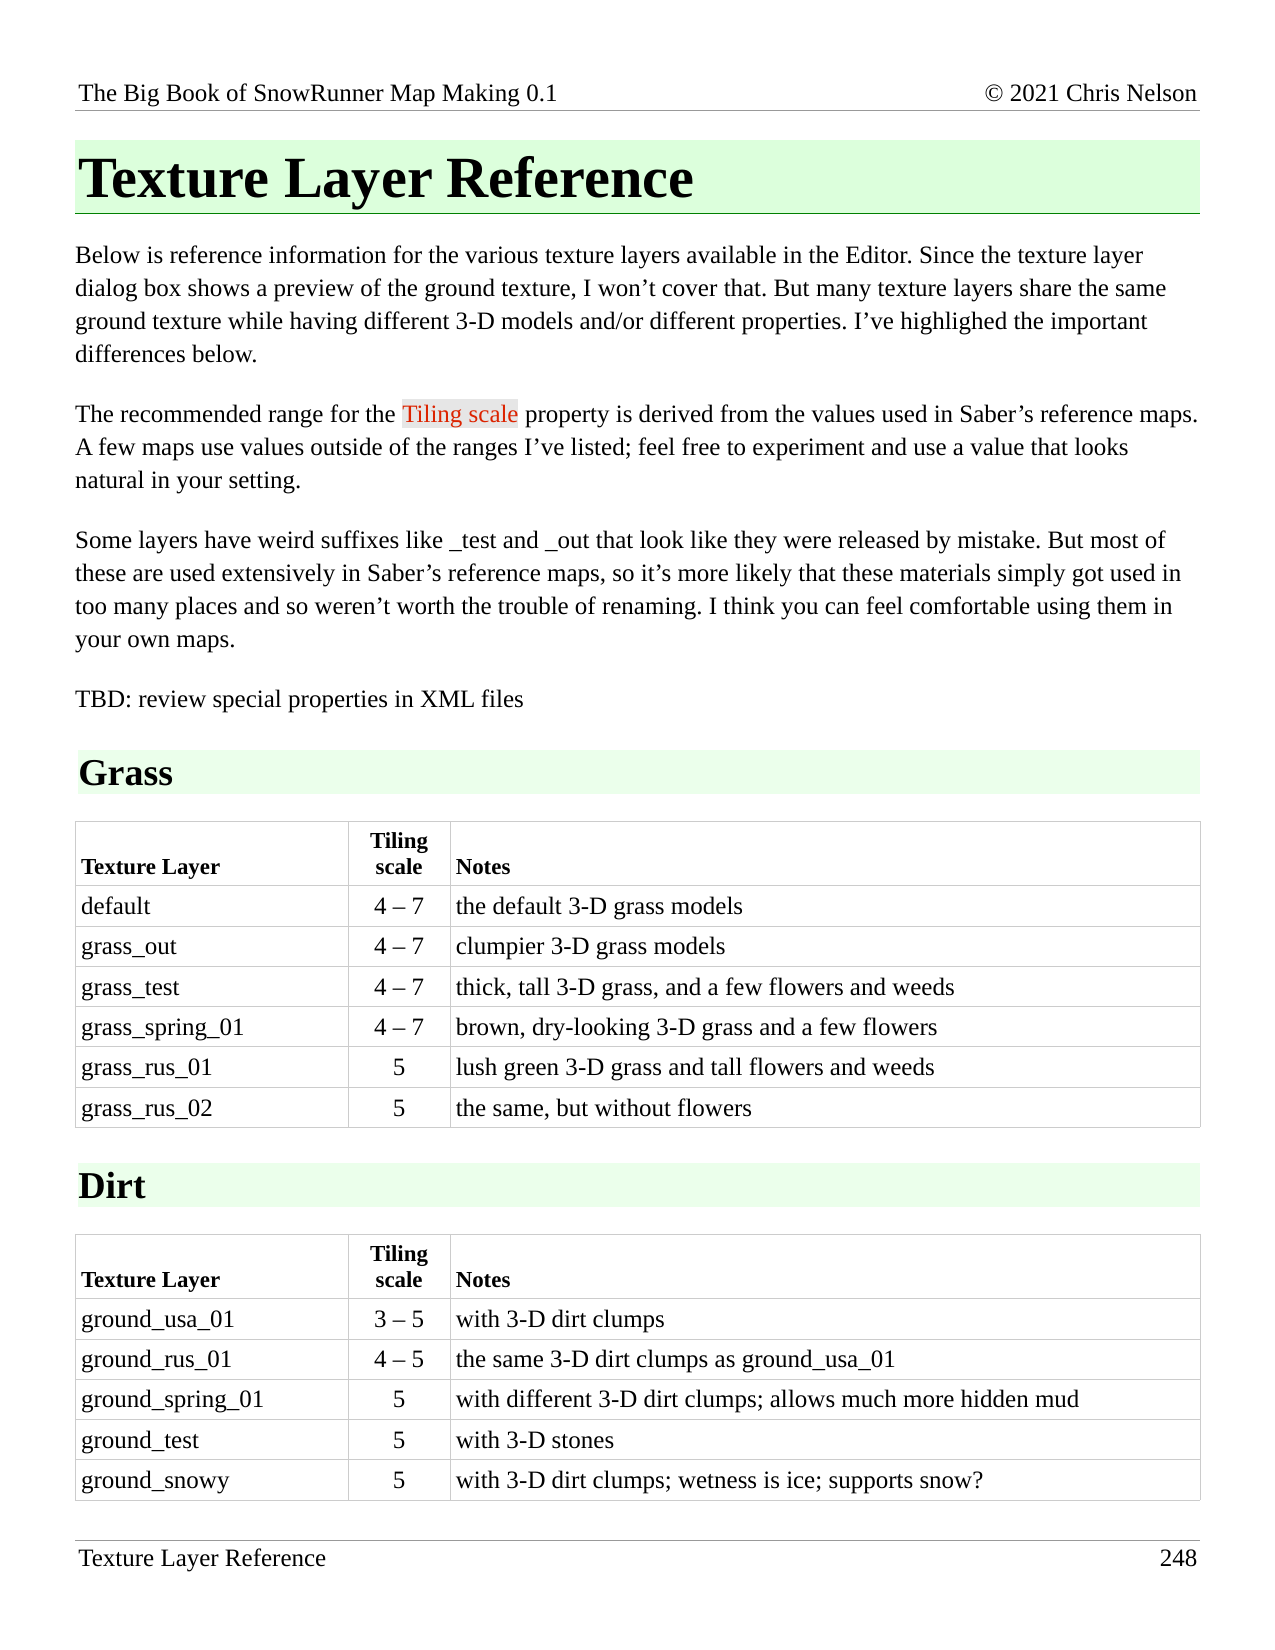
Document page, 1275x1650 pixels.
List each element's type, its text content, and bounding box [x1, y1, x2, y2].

table_cell with different 3‑D dirt clumps; allows much more hidden mud [451, 1380, 1200, 1419]
table_cell ground_spring_01 [76, 1380, 348, 1419]
text Some layers have weird suffixes like _test and _out that look like they were released by mistake. But most of these are used extensively in Saber’s reference maps, so it’s more likely that these materials simply got used in too many places and so weren’t worth the trouble of renaming. I think you can feel comfortable using them in your own maps. [75, 525, 1200, 653]
table_cell ground_test [76, 1420, 348, 1459]
table_cell 5 [349, 1380, 450, 1419]
table_cell grass_rus_01 [76, 1047, 348, 1087]
table_cell ground_usa_01 [76, 1299, 348, 1338]
table_cell with 3‑D stones [451, 1420, 1200, 1459]
table_header Texture Layer [76, 1235, 348, 1298]
table_cell ground_rus_01 [76, 1340, 348, 1379]
table_cell grass_out [76, 927, 348, 966]
subtitle Grass [78, 750, 1200, 794]
table_cell 5 [349, 1460, 450, 1500]
table_cell ground_snowy [76, 1460, 348, 1500]
table_cell 4 – 7 [349, 886, 450, 926]
table_cell with 3‑D dirt clumps [451, 1299, 1200, 1338]
table_header Texture Layer [76, 822, 348, 885]
table_cell with 3‑D dirt clumps; wetness is ice; supports snow? [451, 1460, 1200, 1500]
table_cell 4 – 5 [349, 1340, 450, 1379]
table_cell 5 [349, 1420, 450, 1459]
table_cell the same 3‑D dirt clumps as ground_usa_01 [451, 1340, 1200, 1379]
table_cell thick, tall 3‑D grass, and a few flowers and weeds [451, 967, 1200, 1006]
table_cell 3 – 5 [349, 1299, 450, 1338]
table_cell 5 [349, 1088, 450, 1127]
table_header Tiling scale [349, 1235, 450, 1298]
text The recommended range for the Tiling scale property is derived from the values used in Saber’s reference maps. A few maps use values outside of the ranges I’ve listed; feel free to experiment and use a value that looks natural in your setting. [75, 399, 1200, 494]
table_header Tiling scale [349, 822, 450, 885]
table_cell 4 – 7 [349, 967, 450, 1006]
table_cell clumpier 3-D grass models [451, 927, 1200, 966]
table_cell 4 – 7 [349, 1007, 450, 1046]
table_cell grass_rus_02 [76, 1088, 348, 1127]
table_header Notes [451, 822, 1200, 885]
table_cell grass_spring_01 [76, 1007, 348, 1046]
table_header Notes [451, 1235, 1200, 1298]
subtitle Dirt [78, 1163, 1200, 1207]
table_cell 4 – 7 [349, 927, 450, 966]
text TBD: review special properties in XML files [75, 684, 1200, 713]
subtitle Texture Layer Reference [75, 140, 1200, 213]
table_cell 5 [349, 1047, 450, 1087]
table_cell grass_test [76, 967, 348, 1006]
table_cell the default 3‑D grass models [451, 886, 1200, 926]
text Below is reference information for the various texture layers available in the Editor. Since the texture layer dialog box shows a preview of the ground texture, I won’t cover that. But many texture layers share the same ground texture while having different 3‑D models and/or different properties. I’ve highlighed the important differences below. [75, 240, 1200, 368]
table_cell lush green 3‑D grass and tall flowers and weeds [451, 1047, 1200, 1087]
table_cell default [76, 886, 348, 926]
table_cell brown, dry-looking 3‑D grass and a few flowers [451, 1007, 1200, 1046]
table_cell the same, but without flowers [451, 1088, 1200, 1127]
